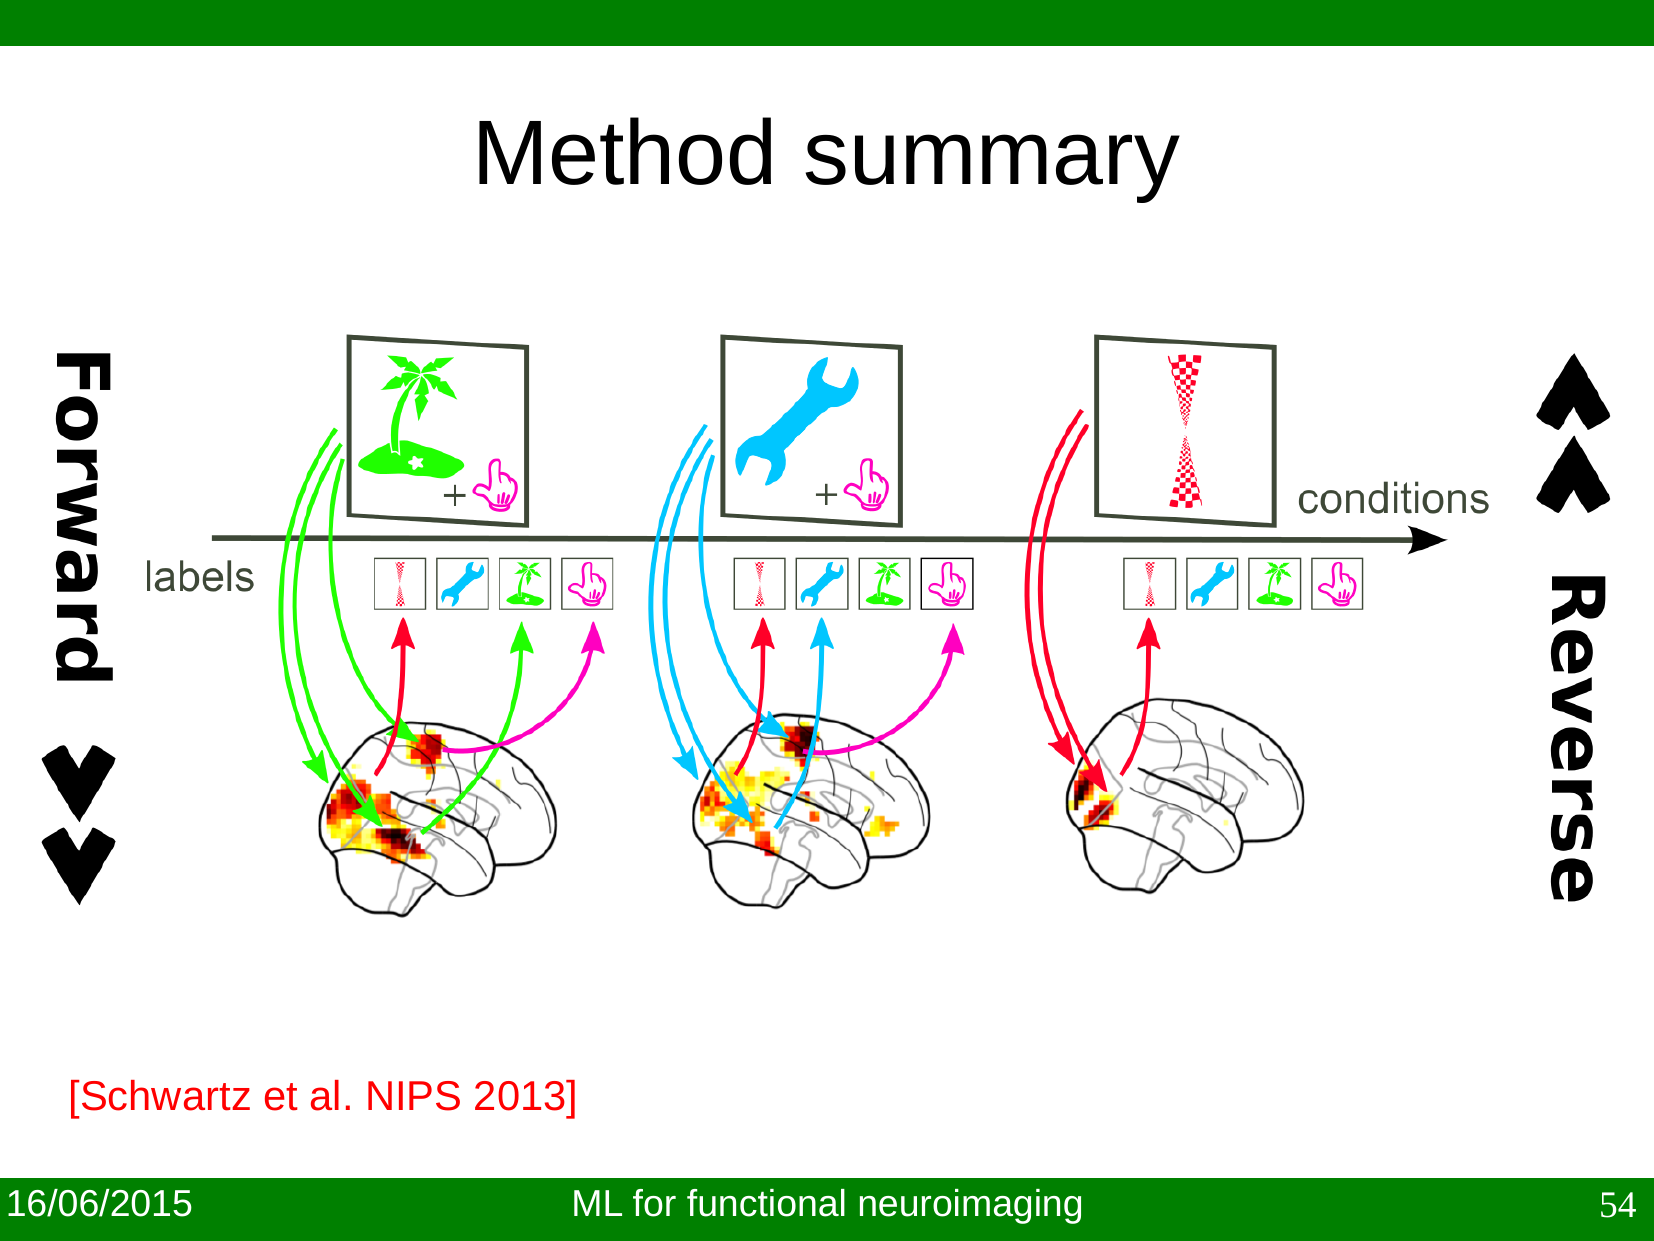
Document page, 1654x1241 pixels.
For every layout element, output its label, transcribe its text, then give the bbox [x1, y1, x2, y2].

text_box [Schwartz et al. NIPS 2013] [53, 1065, 594, 1127]
picture [1, 275, 1654, 964]
title Method summary [82, 49, 1571, 257]
